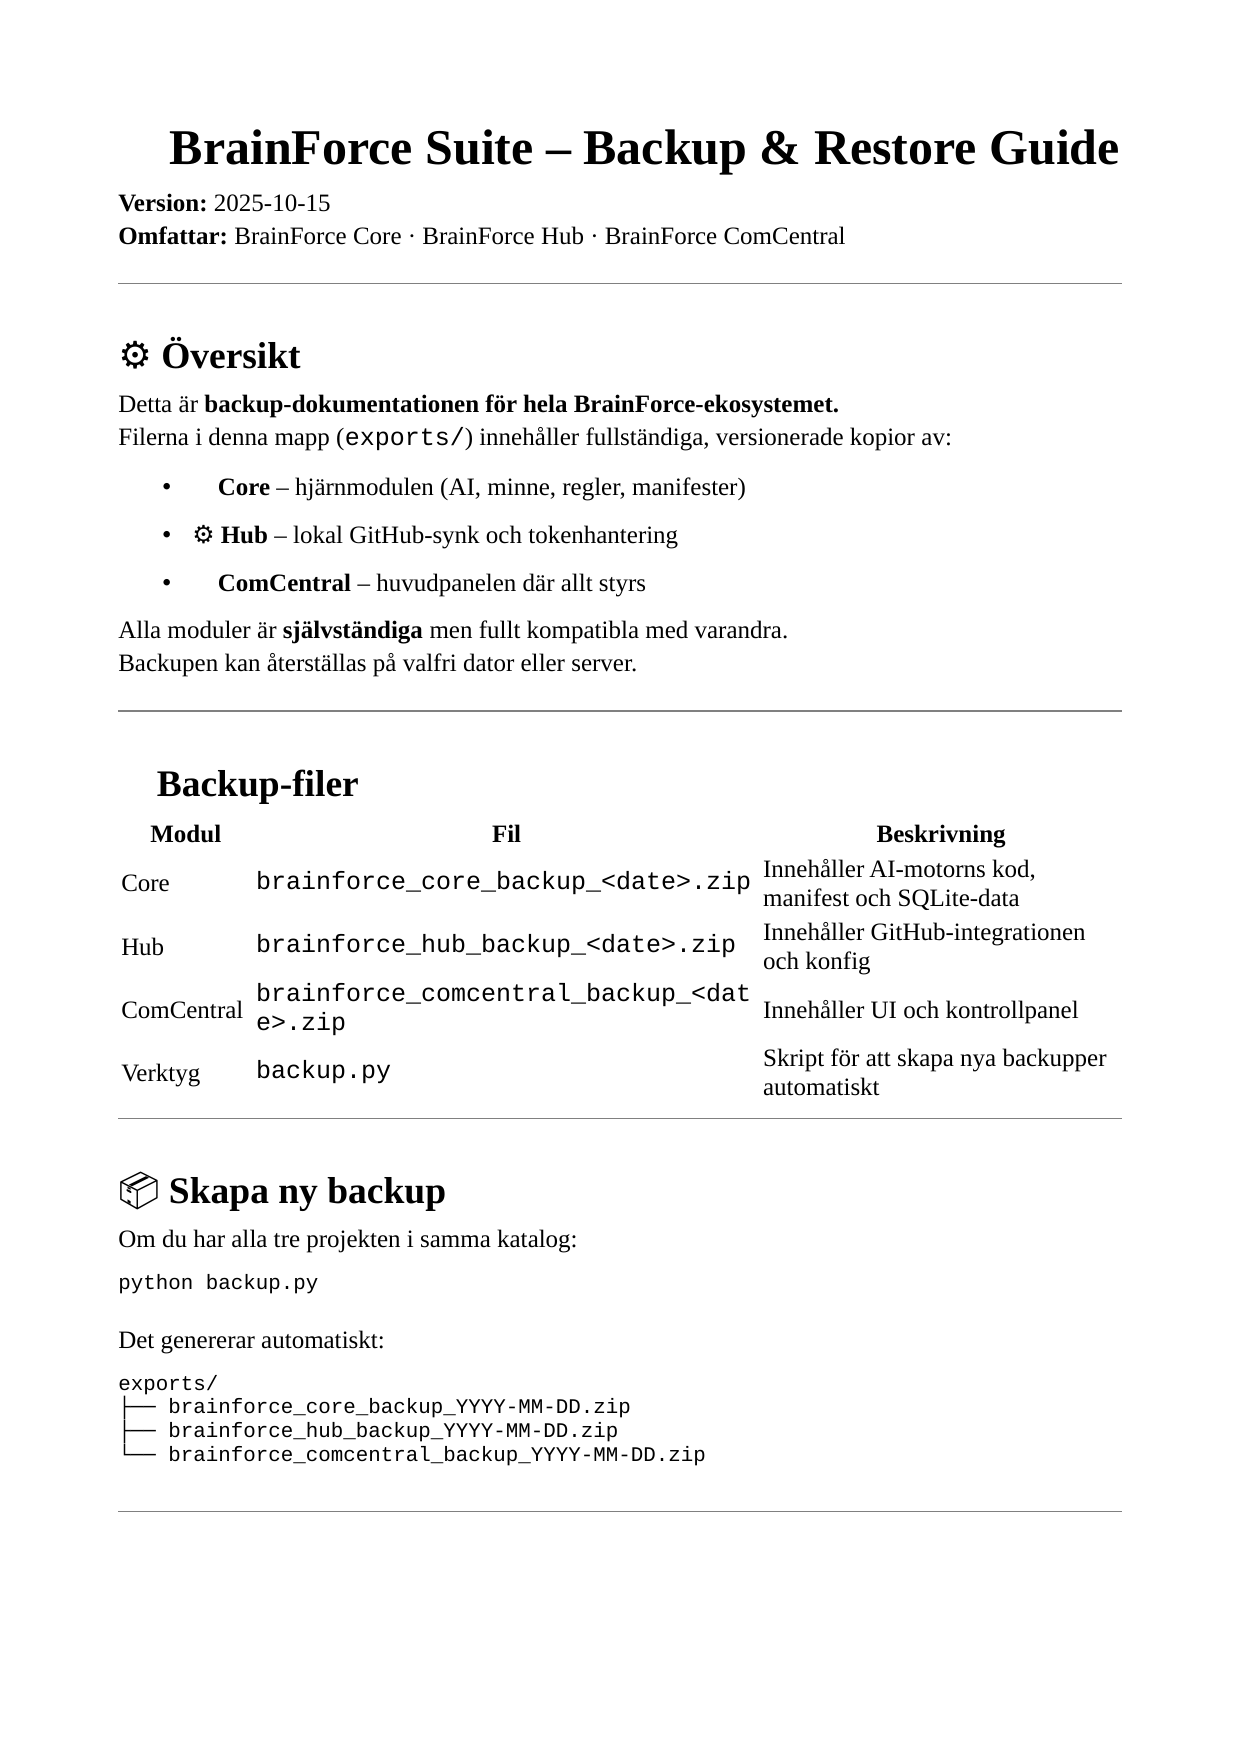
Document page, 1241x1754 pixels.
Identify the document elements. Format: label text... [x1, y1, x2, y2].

table_cell brainforce_core_backup_<date>.zip [253, 851, 760, 914]
text exports/ [118, 1373, 1122, 1396]
table_cell ComCentral [118, 978, 253, 1040]
list 🧭 ComCentral – huvudpanelen där allt styrs [162, 568, 1122, 596]
table_header Modul [118, 817, 253, 851]
text Version: 2025-10-15 Omfattar: BrainForce Core · BrainForce Hub · BrainForce ComCentral [118, 188, 1122, 250]
table_cell Core [118, 851, 253, 914]
table_header Beskrivning [760, 817, 1122, 851]
subtitle 📦 Skapa ny backup [118, 1169, 1122, 1212]
text Om du har alla tre projekten i samma katalog: [118, 1224, 1122, 1253]
table_cell Hub [118, 915, 253, 978]
subtitle ⚙️ Översikt [118, 334, 1122, 377]
table_cell Innehåller UI och kontrollpanel [760, 978, 1122, 1040]
subtitle 💾 Backup-filer [118, 761, 1122, 804]
list ⚙️ Hub – lokal GitHub-synk och tokenhantering [162, 520, 1122, 549]
table_cell brainforce_comcentral_backup_<date>.zip [253, 978, 760, 1040]
text Det genererar automatiskt: [118, 1325, 1122, 1354]
table_cell brainforce_hub_backup_<date>.zip [253, 915, 760, 978]
table_cell Verktyg [118, 1040, 253, 1104]
table_cell Innehåller AI-motorns kod, manifest och SQLite-data [760, 851, 1122, 914]
text ├── brainforce_core_backup_YYYY-MM-DD.zip [118, 1396, 1122, 1420]
table_header Fil [253, 817, 760, 851]
table_cell Skript för att skapa nya backupper automatiskt [760, 1040, 1122, 1104]
text Detta är backup-dokumentationen för hela BrainForce-ekosystemet. Filerna i denna mapp (exports/) innehåller fullständiga, versionerade kopior av: [118, 389, 1122, 453]
text python backup.py [118, 1272, 1122, 1296]
table_cell Innehåller GitHub-integrationen och konfig [760, 915, 1122, 978]
list 🧠 Core – hjärnmodulen (AI, minne, regler, manifester) [162, 472, 1122, 501]
subtitle 🧠 BrainForce Suite – Backup & Restore Guide [118, 118, 1122, 176]
table_cell backup.py [253, 1040, 760, 1104]
text Alla moduler är självständiga men fullt kompatibla med varandra. Backupen kan återställas på valfri dator eller server. [118, 615, 1122, 677]
text ├── brainforce_hub_backup_YYYY-MM-DD.zip [118, 1420, 1122, 1444]
text └── brainforce_comcentral_backup_YYYY-MM-DD.zip [118, 1444, 1122, 1467]
